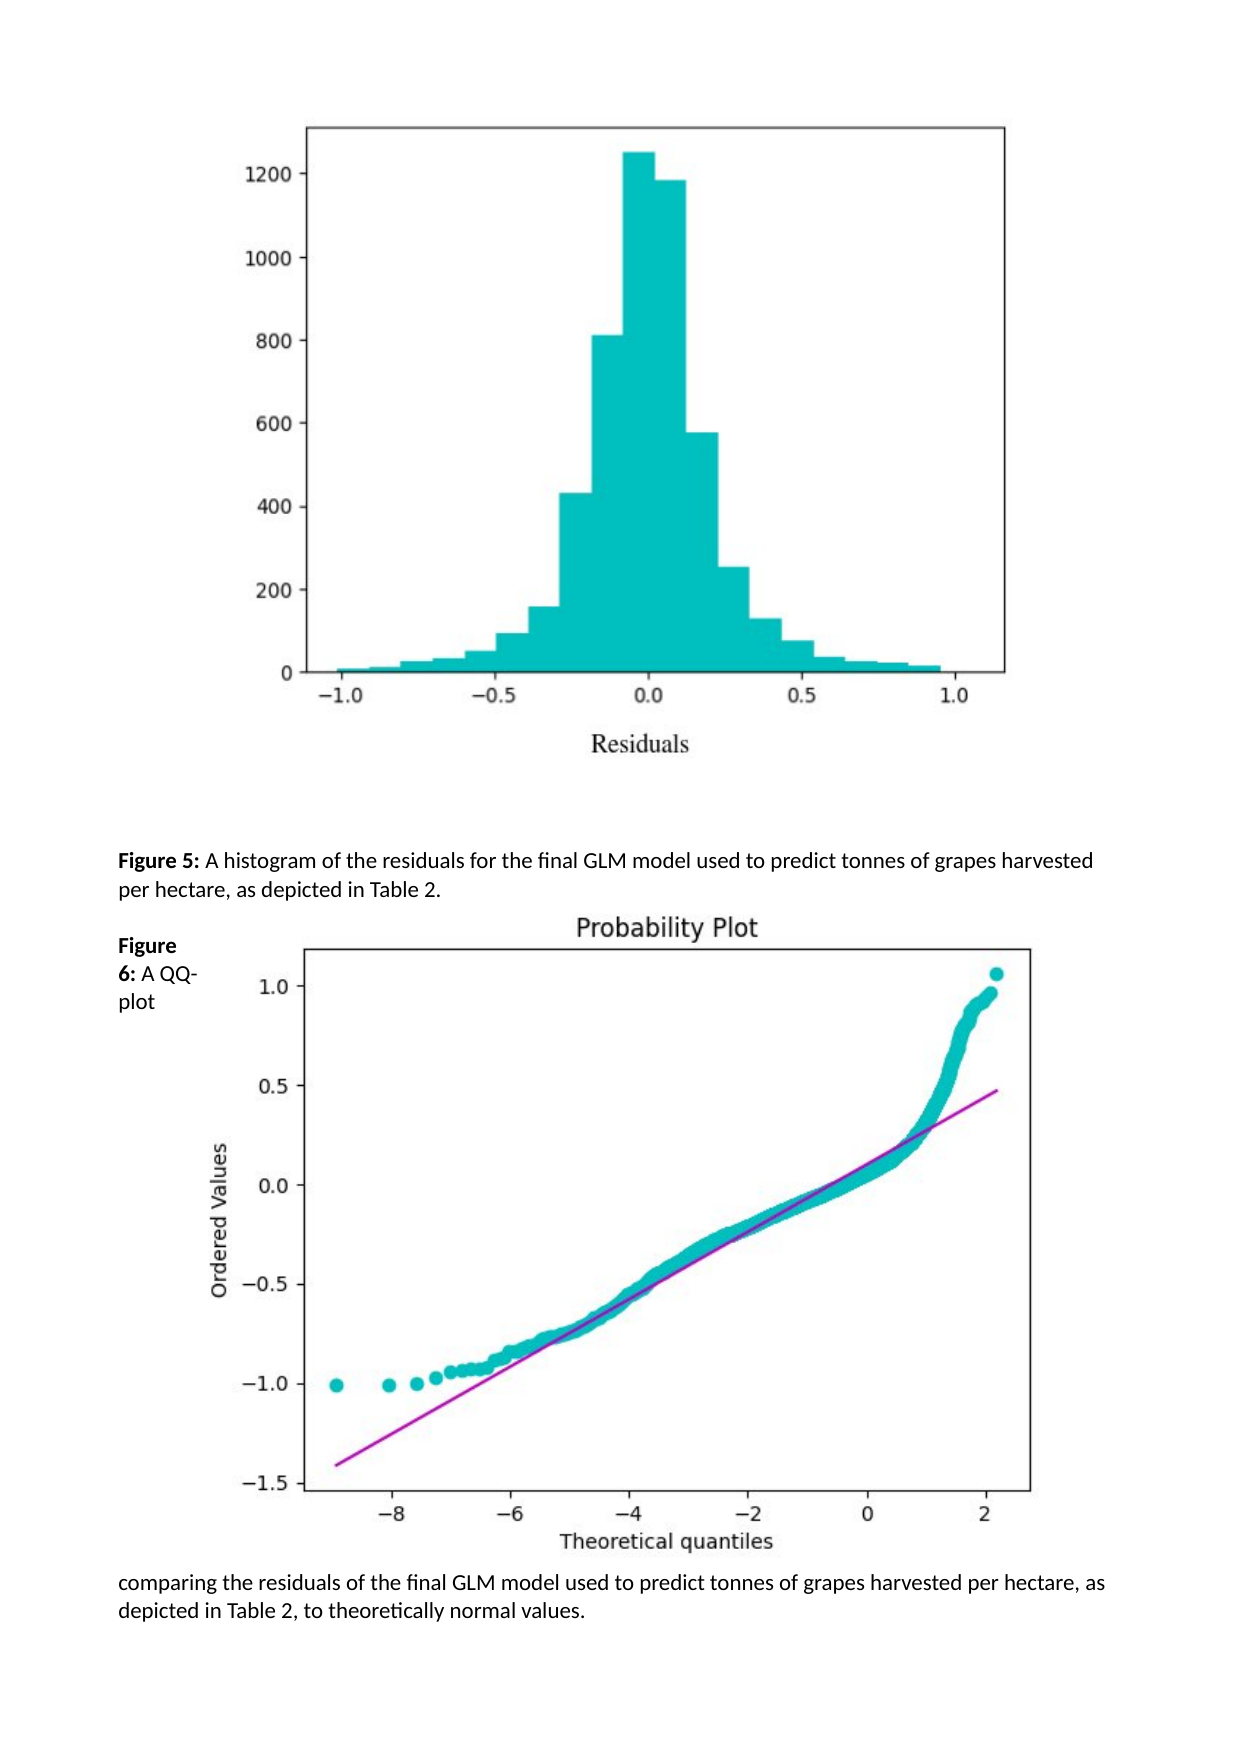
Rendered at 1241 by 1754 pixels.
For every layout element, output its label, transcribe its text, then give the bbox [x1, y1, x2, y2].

picture [197, 902, 1043, 1568]
list Figure 6: A QQ-plot comparing the residuals of the final GLM model used to predict tonnes of grapes harvested per hectare, as depicted in Table 2, to theoretically normal values. [118, 1568, 1122, 1624]
list Figure 5: A histogram of the residuals for the final GLM model used to predict tonnes of grapes harvested per hectare, as depicted in Table 2. [118, 847, 1122, 903]
picture [226, 118, 1014, 785]
